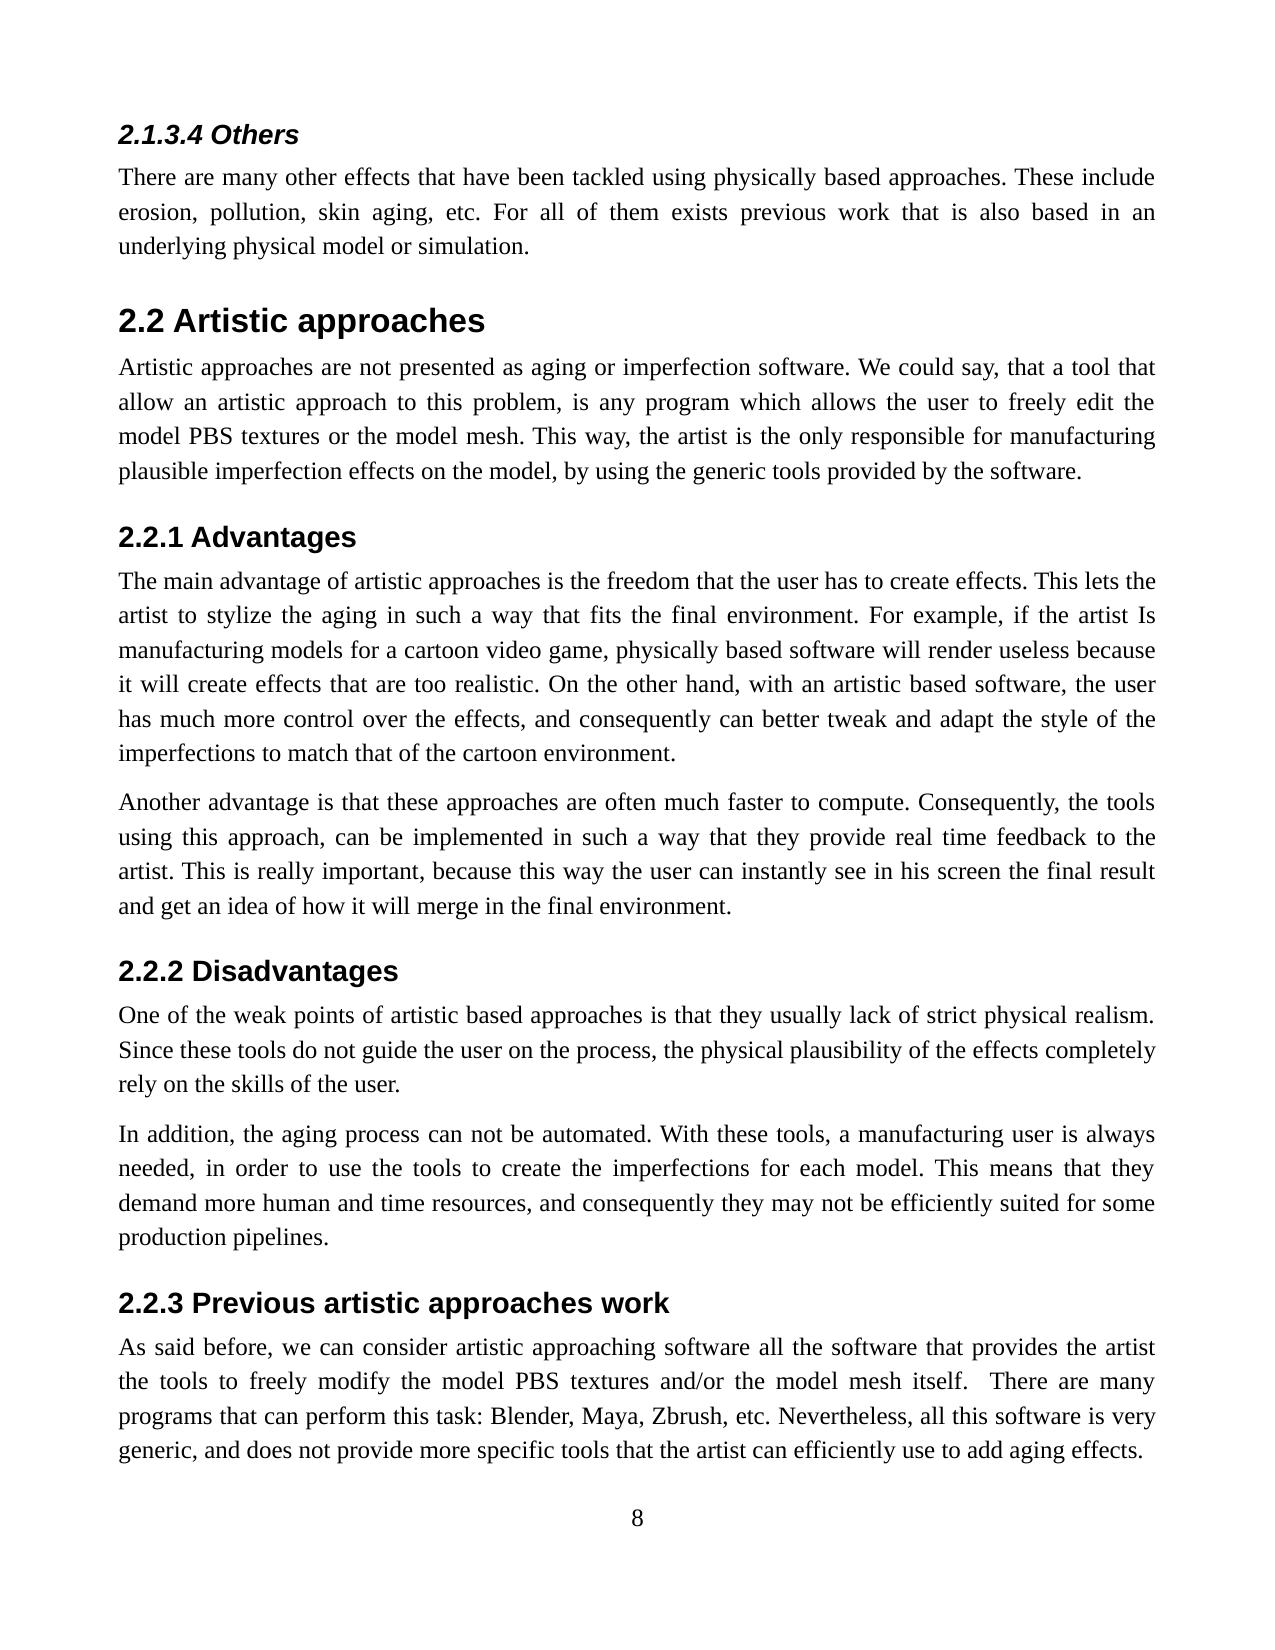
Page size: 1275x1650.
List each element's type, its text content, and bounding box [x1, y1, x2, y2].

text Artistic approaches are not presented as aging or imperfection software. We could say, that a tool that allow an artistic approach to this problem, is any program which allows the user to freely edit the model PBS textures or the model mesh. This way, the artist is the only responsible for manufacturing plausible imperfection effects on the model, by using the generic tools provided by the software. [118, 352, 1157, 485]
text As said before, we can consider artistic approaching software all the software that provides the artist the tools to freely modify the model PBS textures and/or the model mesh itself. There are many programs that can perform this task: Blender, Maya, Zbrush, etc. Nevertheless, all this software is very generic, and does not provide more specific tools that the artist can efficiently use to add aging effects. [118, 1332, 1157, 1464]
subtitle 2.2.2 Disadvantages [118, 954, 1157, 988]
text There are many other effects that have been tackled using physically based approaches. These include erosion, pollution, skin aging, etc. For all of them exists previous work that is also based in an underlying physical model or simulation. [118, 162, 1157, 260]
subtitle 2.2.3 Previous artistic approaches work [118, 1286, 1157, 1319]
subtitle 2.2.1 Advantages [118, 519, 1157, 553]
text In addition, the aging process can not be automated. With these tools, a manufacturing user is always needed, in order to use the tools to create the imperfections for each model. This means that they demand more human and time resources, and consequently they may not be efficiently suited for some production pipelines. [118, 1119, 1157, 1251]
subtitle 2.2 Artistic approaches [118, 301, 1157, 340]
text One of the weak points of artistic based approaches is that they usually lack of strict physical realism. Since these tools do not guide the user on the process, the physical plausibility of the effects completely rely on the skills of the user. [118, 1001, 1157, 1098]
text The main advantage of artistic approaches is the freedom that the user has to create effects. This lets the artist to stylize the aging in such a way that fits the final environment. For example, if the artist Is manufacturing models for a cartoon video game, physically based software will render useless because it will create effects that are too realistic. On the other hand, with an artistic based software, the user has much more control over the effects, and consequently can better tweak and adapt the style of the imperfections to match that of the cartoon environment. [118, 566, 1157, 767]
text Another advantage is that these approaches are often much faster to compute. Consequently, the tools using this approach, can be implemented in such a way that they provide real time feedback to the artist. This is really important, because this way the user can instantly see in his screen the final result and get an idea of how it will merge in the final environment. [118, 787, 1157, 919]
subtitle 2.1.3.4 Others [118, 118, 1157, 150]
